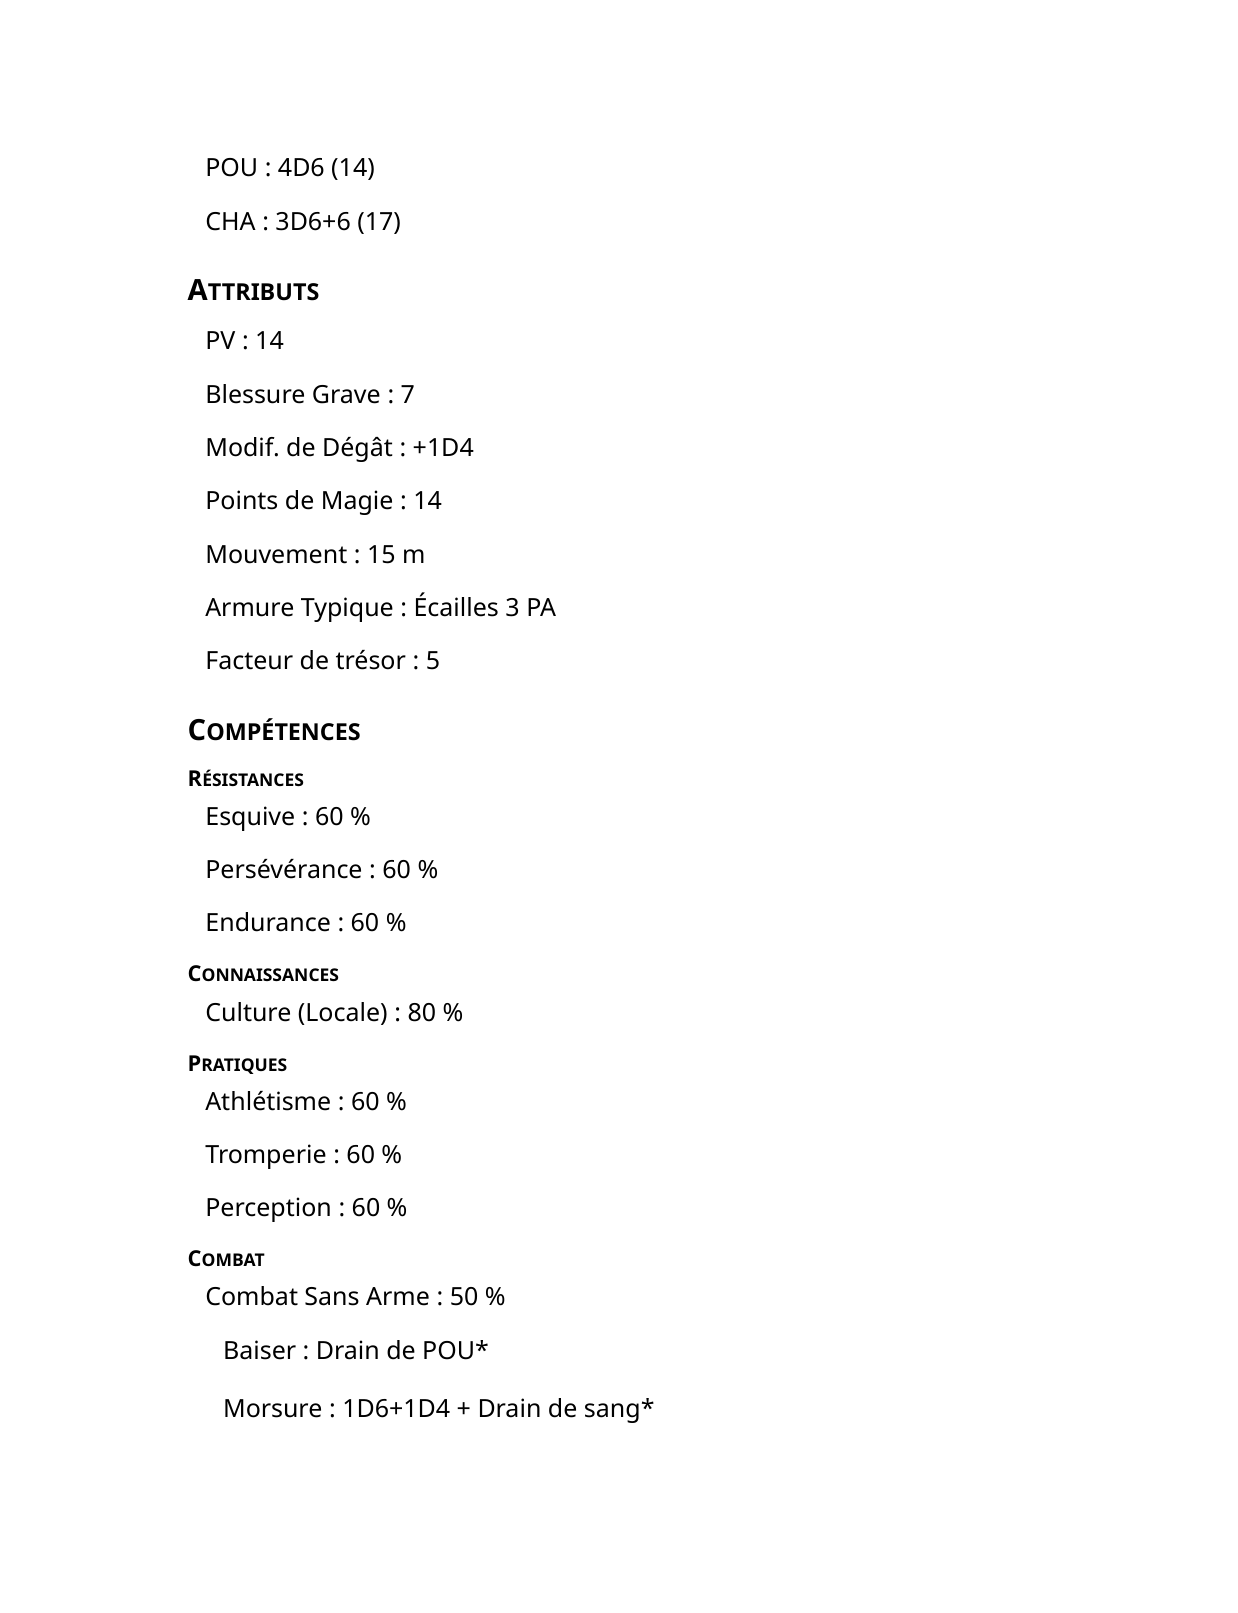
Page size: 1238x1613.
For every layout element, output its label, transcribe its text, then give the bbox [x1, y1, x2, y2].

text Combat Sans Arme : 50 % [187, 1279, 1050, 1313]
text Facteur de trésor : 5 [187, 643, 1050, 677]
text Esquive : 60 % [187, 798, 1050, 832]
text Culture (Locale) : 80 % [187, 994, 1050, 1028]
text Connaissances [187, 958, 1050, 988]
text Modif. de Dégât : +1D4 [187, 430, 1050, 464]
text Blessure Grave : 7 [187, 376, 1050, 410]
text Compétences [187, 709, 1050, 748]
text Points de Magie : 14 [187, 483, 1050, 517]
text Combat [187, 1243, 1050, 1273]
list Baiser : Drain de POU* [223, 1332, 1050, 1366]
text Mouvement : 15 m [187, 536, 1050, 570]
text Athlétisme : 60 % [187, 1083, 1050, 1117]
text Persévérance : 60 % [187, 852, 1050, 886]
text PV : 14 [187, 323, 1050, 357]
text Attributs [187, 269, 1050, 309]
list Morsure : 1D6+1D4 + Drain de sang* [223, 1391, 1050, 1424]
text Armure Typique : Écailles 3 PA [187, 590, 1050, 624]
text CHA : 3D6+6 (17) [187, 203, 1050, 237]
text Pratiques [187, 1047, 1050, 1077]
text Perception : 60 % [187, 1190, 1050, 1224]
text Tromperie : 60 % [187, 1137, 1050, 1171]
text Endurance : 60 % [187, 905, 1050, 939]
text Résistances [187, 763, 1050, 792]
text POU : 4D6 (14) [187, 150, 1050, 184]
